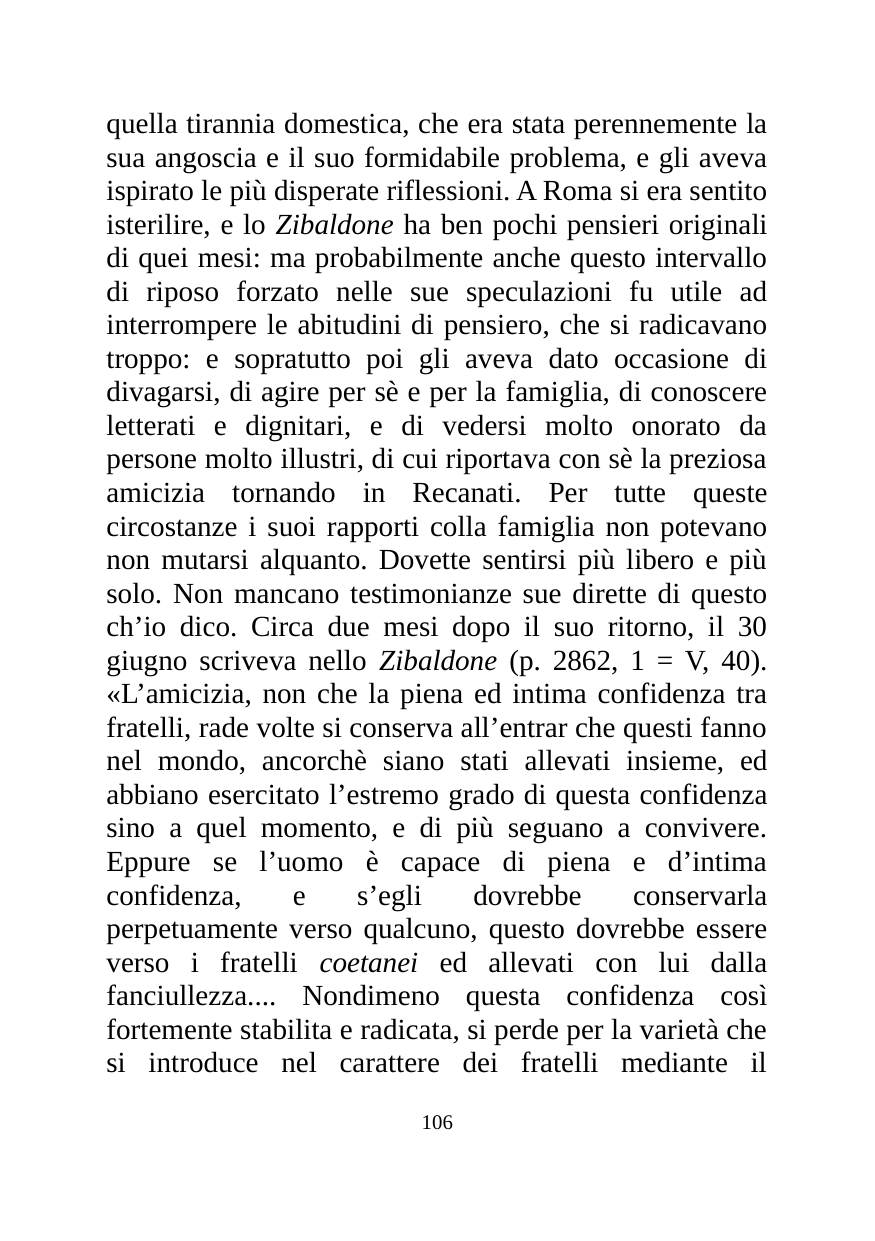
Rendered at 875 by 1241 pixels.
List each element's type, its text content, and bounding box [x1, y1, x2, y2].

text quella tirannia domestica, che era stata perennemente la sua angoscia e il suo formidabile problema, e gli aveva ispirato le più disperate riflessioni. A Roma si era sentito isterilire, e lo Zibaldone ha ben pochi pensieri originali di quei mesi: ma probabilmente anche questo intervallo di riposo forzato nelle sue speculazioni fu utile ad interrompere le abitudini di pensiero, che si radicavano troppo: e sopratutto poi gli aveva dato occasione di divagarsi, di agire per sè e per la famiglia, di conoscere letterati e dignitari, e di vedersi molto onorato da persone molto illustri, di cui riportava con sè la preziosa amicizia tornando in Recanati. Per tutte queste circostanze i suoi rapporti colla famiglia non potevano non mutarsi alquanto. Dovette sentirsi più libero e più solo. Non mancano testimonianze sue dirette di questo ch’io dico. Circa due mesi dopo il suo ritorno, il 30 giugno scriveva nello Zibaldone (p. 2862, 1 = V, 40). «L’amicizia, non che la piena ed intima confidenza tra fratelli, rade volte si conserva all’entrar che questi fanno nel mondo, ancorchè siano stati allevati insieme, ed abbiano esercitato l’estremo grado di questa confidenza sino a quel momento, e di più seguano a convivere. Eppure se l’uomo è capace di piena e d’intima confidenza, e s’egli dovrebbe conservarla perpetuamente verso qualcuno, questo dovrebbe essere verso i fratelli coetanei ed allevati con lui dalla fanciullezza.... Nondimeno questa confidenza così fortemente stabilita e radicata, si perde per la varietà che si introduce nel carattere dei fratelli mediante il [106, 106, 768, 1079]
